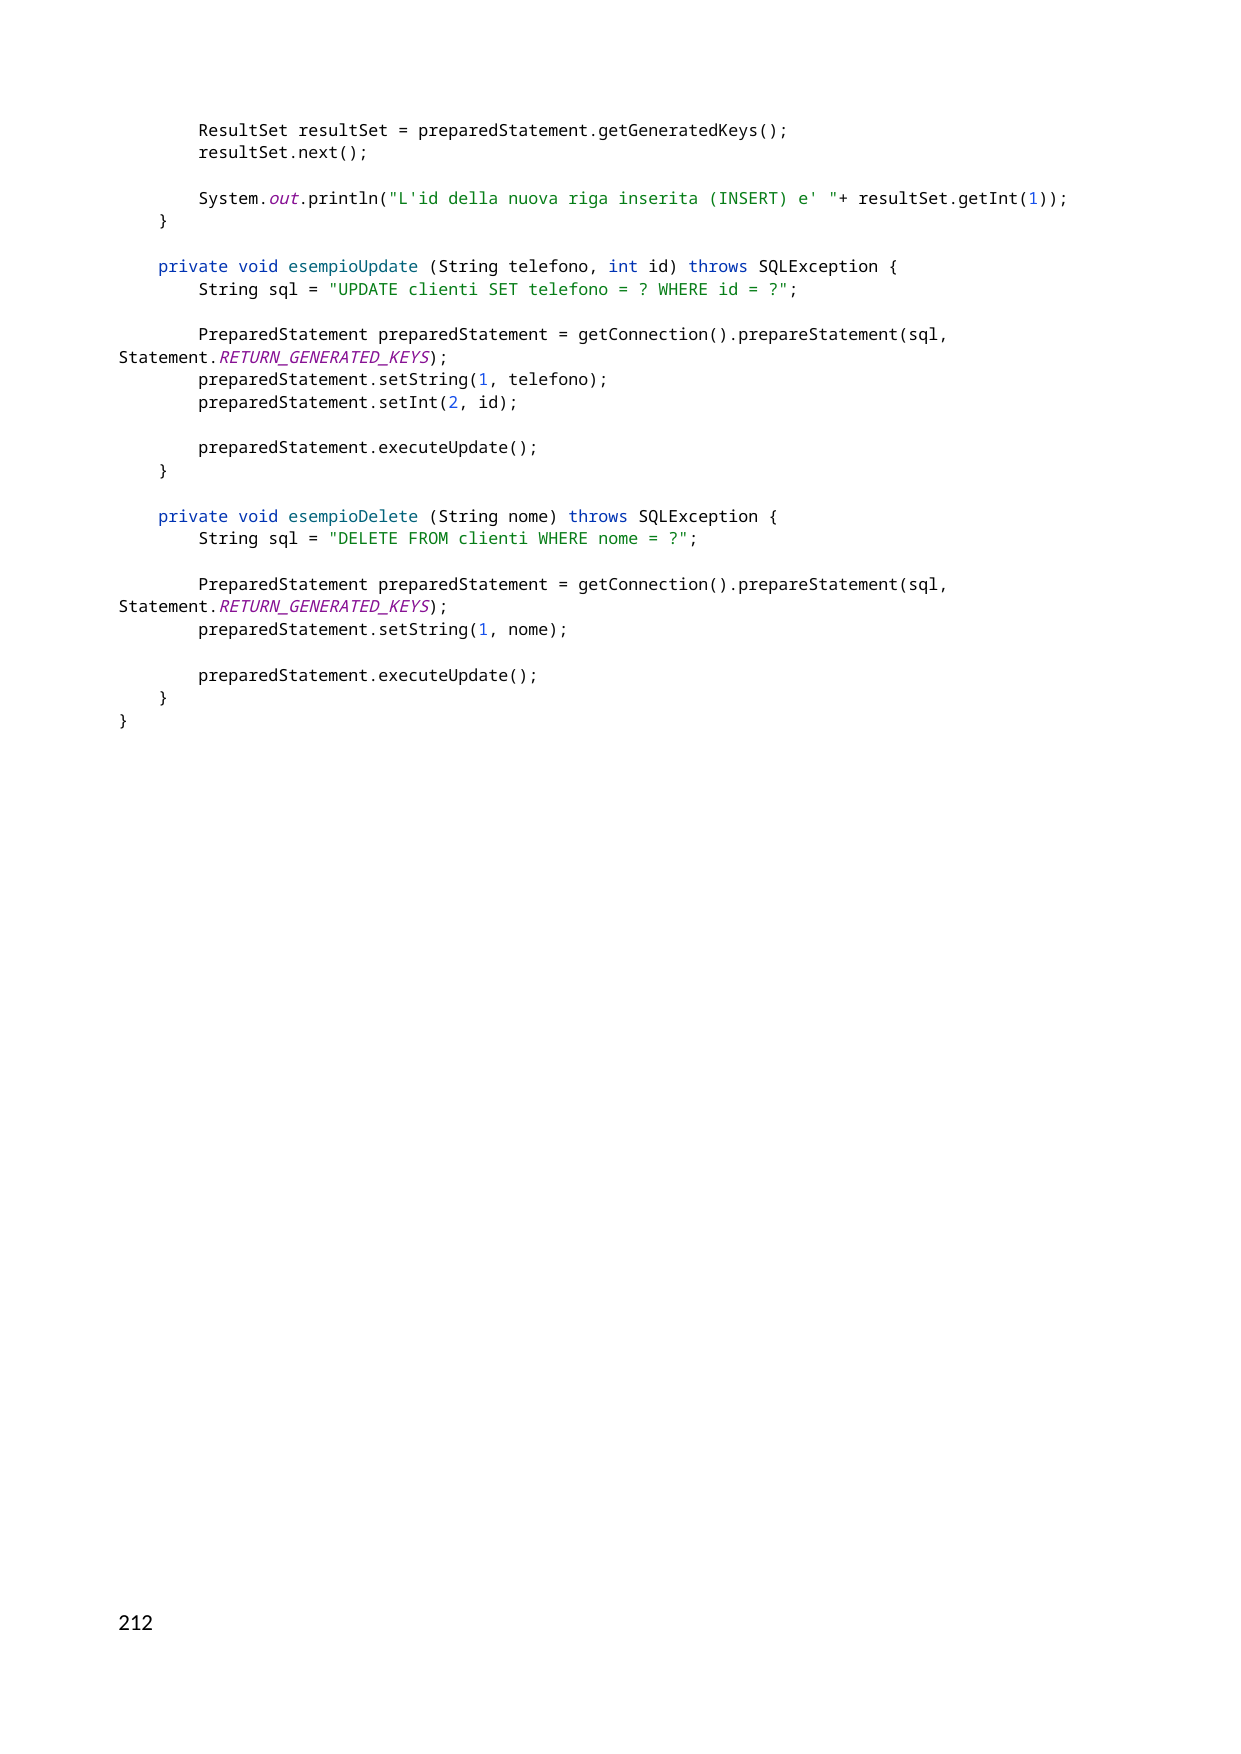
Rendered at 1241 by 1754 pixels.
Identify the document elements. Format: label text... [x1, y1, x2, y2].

text ResultSet resultSet = preparedStatement.getGeneratedKeys(); resultSet.next(); System.out.println("L'id della nuova riga inserita (INSERT) e' "+ resultSet.getInt(1)); } private void esempioUpdate (String telefono, int id) throws SQLException { String sql = "UPDATE clienti SET telefono = ? WHERE id = ?"; PreparedStatement preparedStatement = getConnection().prepareStatement(sql, Statement.RETURN_GENERATED_KEYS); preparedStatement.setString(1, telefono); preparedStatement.setInt(2, id); preparedStatement.executeUpdate(); } private void esempioDelete (String nome) throws SQLException { String sql = "DELETE FROM clienti WHERE nome = ?"; PreparedStatement preparedStatement = getConnection().prepareStatement(sql, Statement.RETURN_GENERATED_KEYS); preparedStatement.setString(1, nome); preparedStatement.executeUpdate(); } } [118, 118, 1122, 754]
picture [359, 510, 363, 520]
